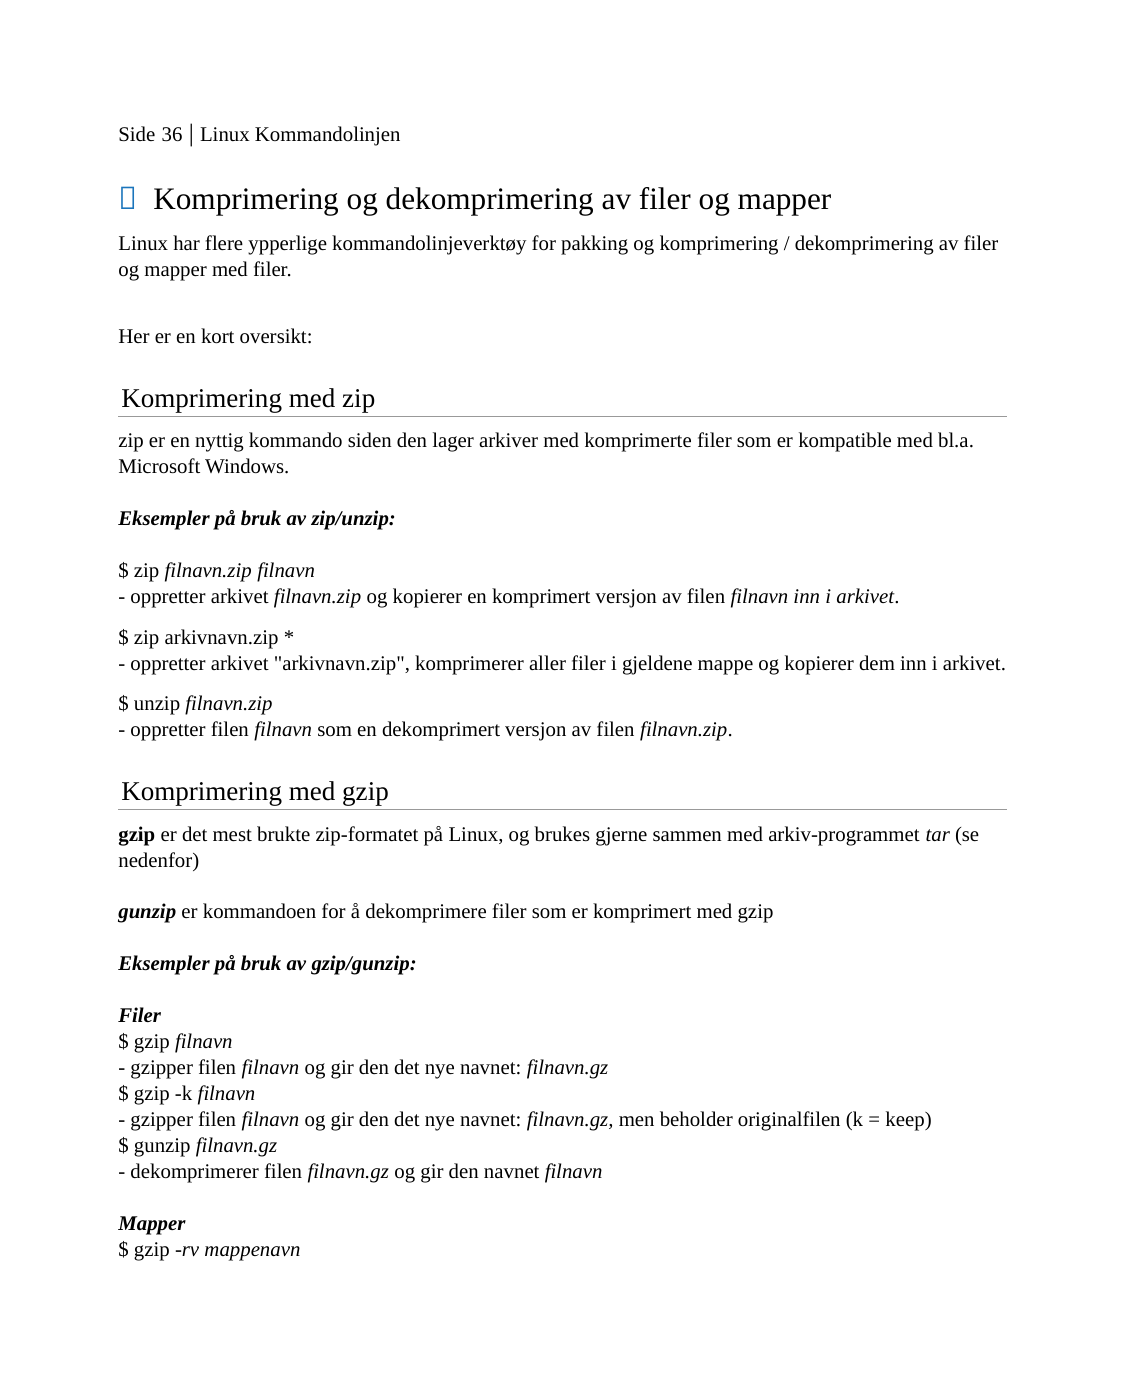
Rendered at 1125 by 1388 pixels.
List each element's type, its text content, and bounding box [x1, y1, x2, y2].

subtitle Komprimering med gzip [118, 772, 1007, 809]
text gzip er det mest brukte zip-formatet på Linux, og brukes gjerne sammen med arkiv-programmet tar (se nedenfor) gunzip er kommandoen for å dekomprimere filer som er komprimert med gzip Eksempler på bruk av gzip/gunzip: Filer $ gzip filnavn - gzipper filen filnavn og gir den det nye navnet: filnavn.gz $ gzip -k filnavn - gzipper filen filnavn og gir den det nye navnet: filnavn.gz, men beholder originalfilen (k = keep) $ gunzip filnavn.gz - dekomprimerer filen filnavn.gz og gir den navnet filnavn Mapper $ gzip -rv mappenavn [118, 822, 1007, 1261]
text zip er en nyttig kommando siden den lager arkiver med komprimerte filer som er kompatible med bl.a. Microsoft Windows. Eksempler på bruk av zip/unzip: $ zip filnavn.zip filnavn - oppretter arkivet filnavn.zip og kopierer en komprimert versjon av filen filnavn inn i arkivet. [118, 428, 1007, 608]
text $ zip arkivnavn.zip * - oppretter arkivet "arkivnavn.zip", komprimerer aller filer i gjeldene mappe og kopierer dem inn i arkivet. [118, 624, 1007, 674]
subtitle Komprimering med zip [118, 379, 1007, 416]
subtitle  Komprimering og dekomprimering av filer og mapper [118, 176, 1007, 219]
text $ unzip filnavn.zip - oppretter filen filnavn som en dekomprimert versjon av filen filnavn.zip. [118, 691, 1007, 741]
text Her er en kort oversikt: [118, 298, 1007, 348]
text Linux har flere ypperlige kommandolinjeverktøy for pakking og komprimering / dekomprimering av filer og mapper med filer. [118, 231, 1007, 281]
